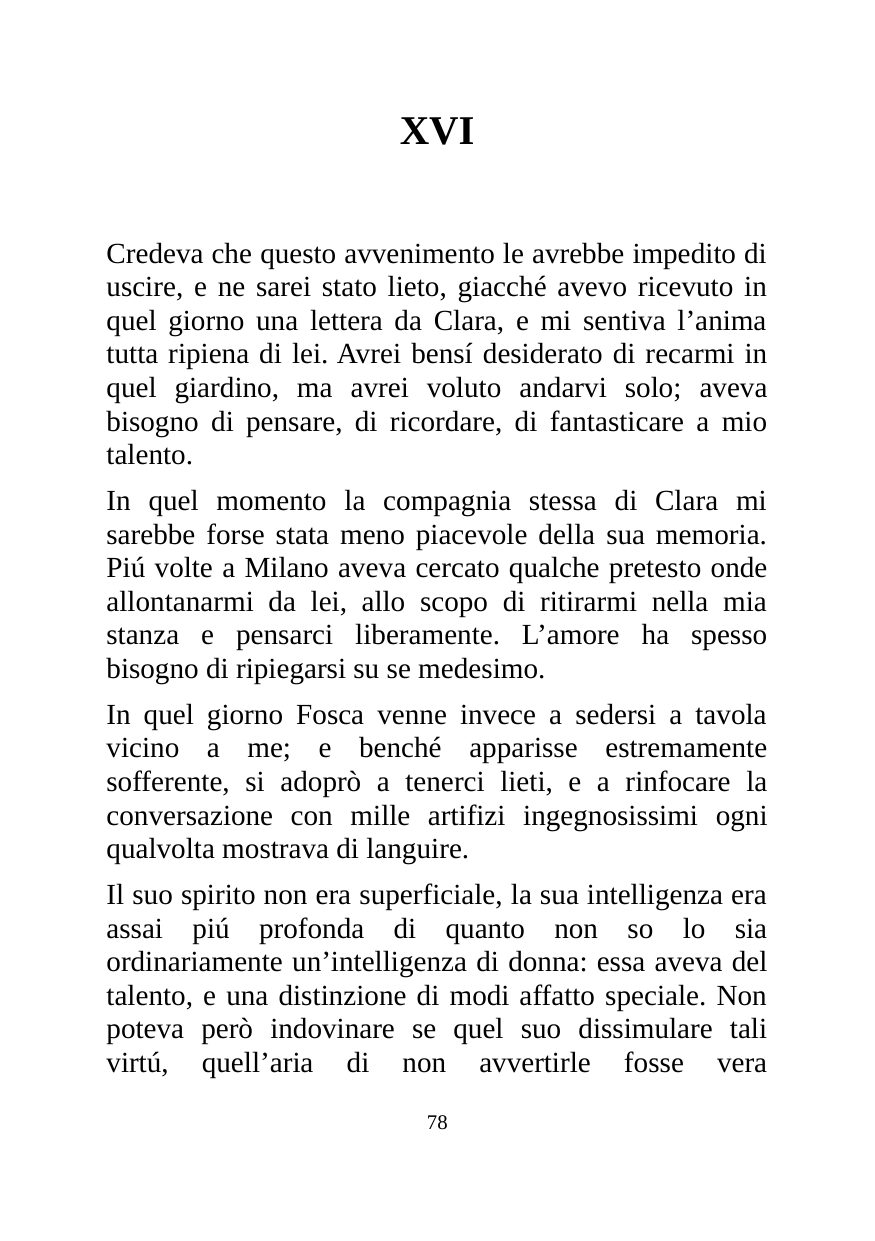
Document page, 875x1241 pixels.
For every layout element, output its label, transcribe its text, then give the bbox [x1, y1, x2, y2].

text Il suo spirito non era superficiale, la sua intelligenza era assai piú profonda di quanto non so lo sia ordinariamente un’intelligenza di donna: essa aveva del talento, e una distinzione di modi affatto speciale. Non poteva però indovinare se quel suo dissimulare tali virtú, quell’aria di non avvertirle fosse vera [106, 877, 768, 1078]
text In quel momento la compagnia stessa di Clara mi sarebbe forse stata meno piacevole della sua memoria. Piú volte a Milano aveva cercato qualche pretesto onde allontanarmi da lei, allo scopo di ritirarmi nella mia stanza e pensarci liberamente. L’amore ha spesso bisogno di ripiegarsi su se medesimo. [106, 483, 768, 684]
text Credeva che questo avvenimento le avrebbe impedito di uscire, e ne sarei stato lieto, giacché avevo ricevuto in quel giorno una lettera da Clara, e mi sentiva l’anima tutta ripiena di lei. Avrei bensí desiderato di recarmi in quel giardino, ma avrei voluto andarvi solo; aveva bisogno di pensare, di ricordare, di fantasticare a mio talento. [106, 236, 768, 471]
text In quel giorno Fosca venne invece a sedersi a tavola vicino a me; e benché apparisse estremamente sofferente, si adoprò a tenerci lieti, e a rinfocare la conversazione con mille artifizi ingegnosissimi ogni qualvolta mostrava di languire. [106, 697, 768, 865]
subtitle XVI [106, 106, 768, 153]
